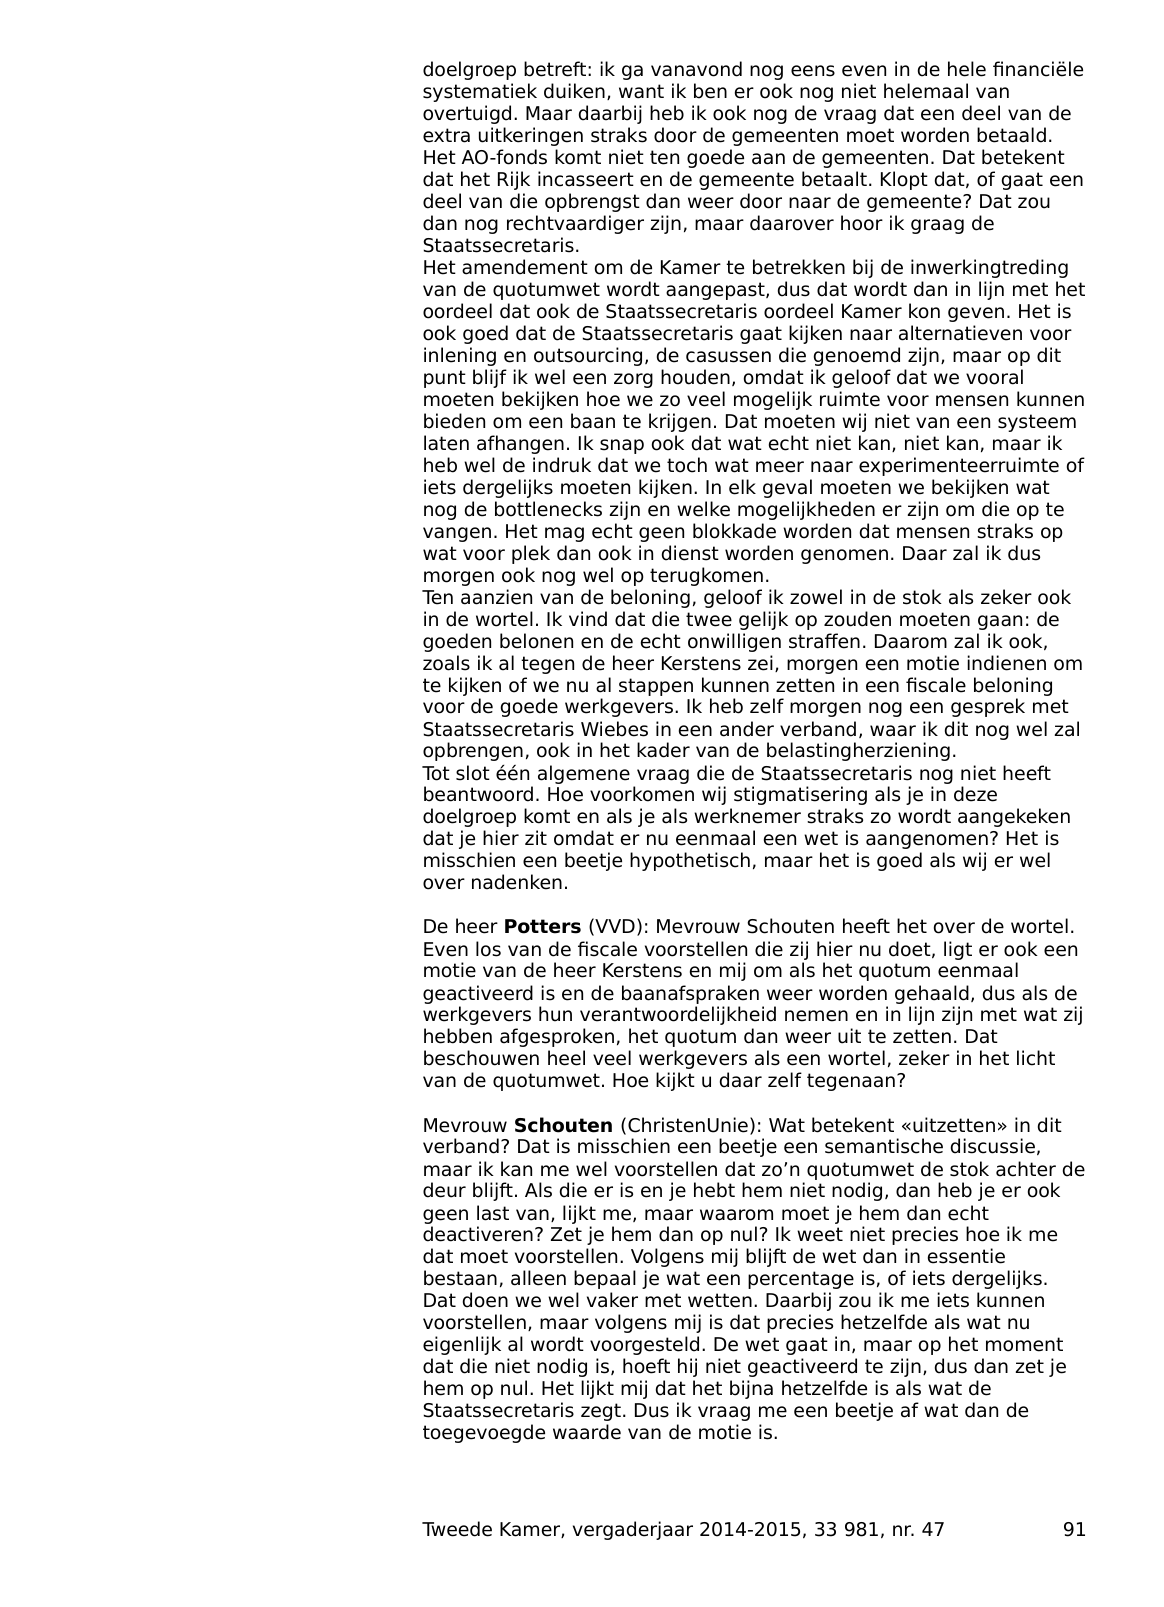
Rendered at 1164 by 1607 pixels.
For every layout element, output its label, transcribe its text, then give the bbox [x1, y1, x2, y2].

text Ten aanzien van de beloning, geloof ik zowel in de stok als zeker ook in de wortel. Ik vind dat die twee gelijk op zouden moeten gaan: de goeden belonen en de echt onwilligen straffen. Daarom zal ik ook, zoals ik al tegen de heer Kerstens zei, morgen een motie indienen om te kijken of we nu al stappen kunnen zetten in een fiscale beloning voor de goede werkgevers. Ik heb zelf morgen nog een gesprek met Staatssecretaris Wiebes in een ander verband, waar ik dit nog wel zal opbrengen, ook in het kader van de belastingherziening. [422, 587, 1087, 762]
text Het amendement om de Kamer te betrekken bij de inwerkingtreding van de quotumwet wordt aangepast, dus dat wordt dan in lijn met het oordeel dat ook de Staatssecretaris oordeel Kamer kon geven. Het is ook goed dat de Staatssecretaris gaat kijken naar alternatieven voor inlening en outsourcing, de casussen die genoemd zijn, maar op dit punt blijf ik wel een zorg houden, omdat ik geloof dat we vooral moeten bekijken hoe we zo veel mogelijk ruimte voor mensen kunnen bieden om een baan te krijgen. Dat moeten wij niet van een systeem laten afhangen. Ik snap ook dat wat echt niet kan, niet kan, maar ik heb wel de indruk dat we toch wat meer naar experimenteerruimte of iets dergelijks moeten kijken. In elk geval moeten we bekijken wat nog de bottlenecks zijn en welke mogelijkheden er zijn om die op te vangen. Het mag echt geen blokkade worden dat mensen straks op wat voor plek dan ook in dienst worden genomen. Daar zal ik dus morgen ook nog wel op terugkomen. [422, 257, 1087, 587]
text De heer Potters (VVD): Mevrouw Schouten heeft het over de wortel. Even los van de fiscale voorstellen die zij hier nu doet, ligt er ook een motie van de heer Kerstens en mij om als het quotum eenmaal geactiveerd is en de baanafspraken weer worden gehaald, dus als de werkgevers hun verantwoordelijkheid nemen en in lijn zijn met wat zij hebben afgesproken, het quotum dan weer uit te zetten. Dat beschouwen heel veel werkgevers als een wortel, zeker in het licht van de quotumwet. Hoe kijkt u daar zelf tegenaan? [422, 916, 1087, 1092]
text Mevrouw Schouten (ChristenUnie): Wat betekent «uitzetten» in dit verband? Dat is misschien een beetje een semantische discussie, maar ik kan me wel voorstellen dat zo’n quotumwet de stok achter de deur blijft. Als die er is en je hebt hem niet nodig, dan heb je er ook geen last van, lijkt me, maar waarom moet je hem dan echt deactiveren? Zet je hem dan op nul? Ik weet niet precies hoe ik me dat moet voorstellen. Volgens mij blijft de wet dan in essentie bestaan, alleen bepaal je wat een percentage is, of iets dergelijks. Dat doen we wel vaker met wetten. Daarbij zou ik me iets kunnen voorstellen, maar volgens mij is dat precies hetzelfde als wat nu eigenlijk al wordt voorgesteld. De wet gaat in, maar op het moment dat die niet nodig is, hoeft hij niet geactiveerd te zijn, dus dan zet je hem op nul. Het lijkt mij dat het bijna hetzelfde is als wat de Staatssecretaris zegt. Dus ik vraag me een beetje af wat dan de toegevoegde waarde van de motie is. [422, 1114, 1087, 1444]
text doelgroep betreft: ik ga vanavond nog eens even in de hele financiële systematiek duiken, want ik ben er ook nog niet helemaal van overtuigd. Maar daarbij heb ik ook nog de vraag dat een deel van de extra uitkeringen straks door de gemeenten moet worden betaald. Het AO-fonds komt niet ten goede aan de gemeenten. Dat betekent dat het Rijk incasseert en de gemeente betaalt. Klopt dat, of gaat een deel van die opbrengst dan weer door naar de gemeente? Dat zou dan nog rechtvaardiger zijn, maar daarover hoor ik graag de Staatssecretaris. [422, 59, 1087, 257]
text Tot slot één algemene vraag die de Staatssecretaris nog niet heeft beantwoord. Hoe voorkomen wij stigmatisering als je in deze doelgroep komt en als je als werknemer straks zo wordt aangekeken dat je hier zit omdat er nu eenmaal een wet is aangenomen? Het is misschien een beetje hypothetisch, maar het is goed als wij er wel over nadenken. [422, 762, 1087, 894]
